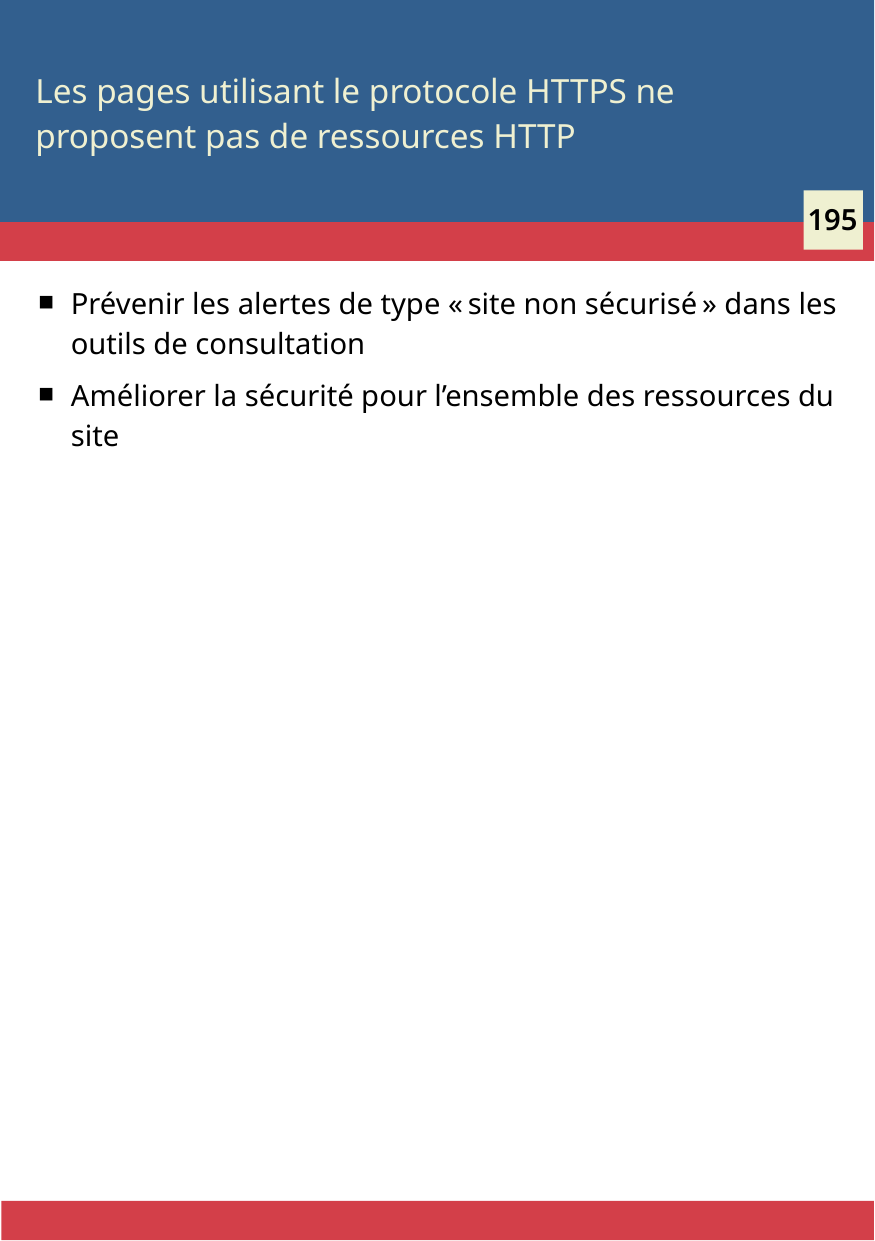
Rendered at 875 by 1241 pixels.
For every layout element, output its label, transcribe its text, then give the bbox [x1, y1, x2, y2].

text_box 195 [803, 188, 863, 249]
list Prévenir les alertes de type « site non sécurisé » dans les outils de consultation Améliorer la sécurité pour l’ensemble des ressources du site [23, 283, 839, 1111]
title Les pages utilisant le protocole HTTPS ne proposent pas de ressources HTTP [35, 13, 839, 213]
